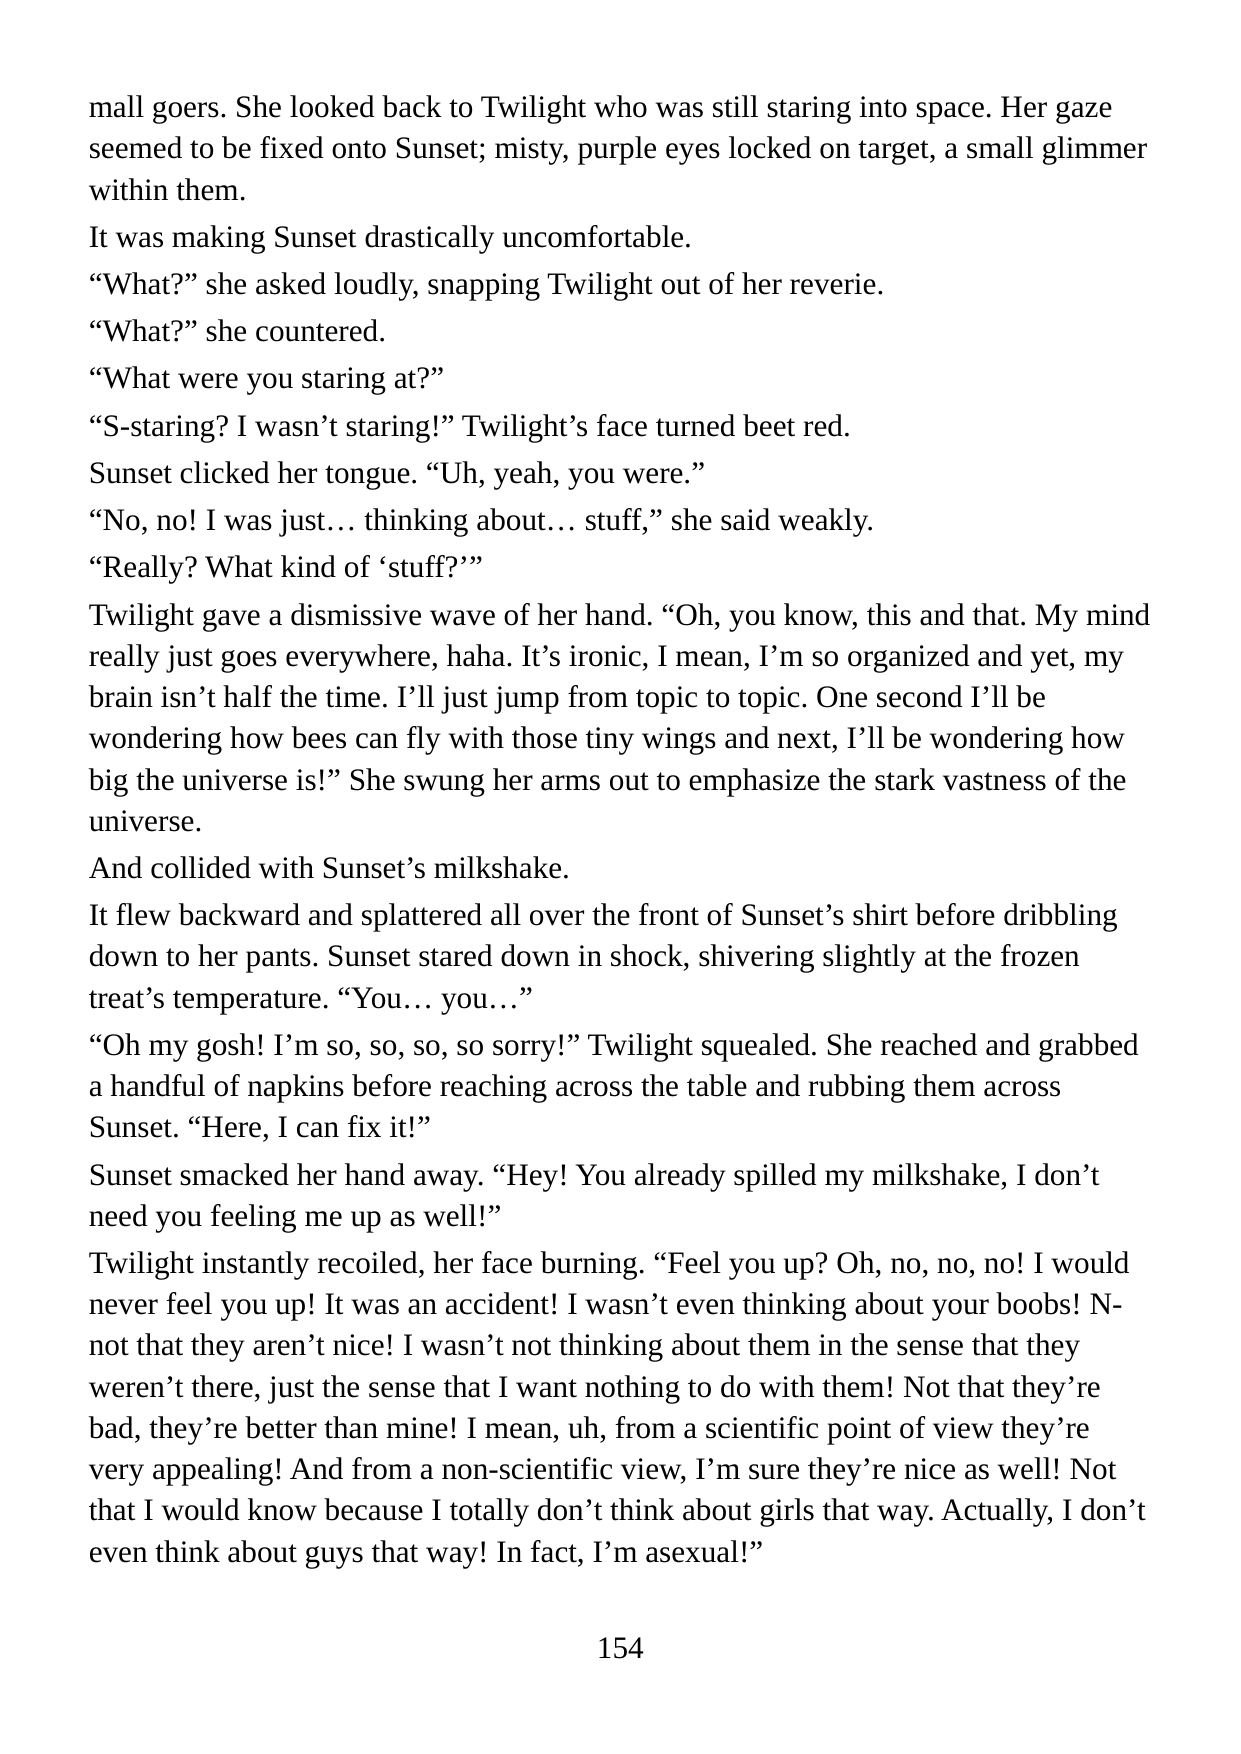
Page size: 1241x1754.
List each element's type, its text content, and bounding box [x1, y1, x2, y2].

text “Really? What kind of ‘stuff?’” [88, 548, 1152, 584]
text “What?” she asked loudly, snapping Twilight out of her reverie. [88, 265, 1152, 301]
text “No, no! I was just… thinking about… stuff,” she said weakly. [88, 501, 1152, 537]
text It was making Sunset drastically uncomfortable. [88, 218, 1152, 254]
text It flew backward and splattered all over the front of Sunset’s shirt before dribbling down to her pants. Sunset stared down in shock, shivering slightly at the frozen treat’s temperature. “You… you…” [88, 896, 1152, 1015]
text And collided with Sunset’s milkshake. [88, 849, 1152, 885]
text “Oh my gosh! I’m so, so, so, so sorry!” Twilight squealed. She reached and grabbed a handful of napkins before reaching across the table and rubbing them across Sunset. “Here, I can fix it!” [88, 1026, 1152, 1144]
text Sunset clicked her tongue. “Uh, yeah, you were.” [88, 454, 1152, 490]
text “What were you staring at?” [88, 360, 1152, 396]
text mall goers. She looked back to Twilight who was still staring into space. Her gaze seemed to be fixed onto Sunset; misty, purple eyes locked on target, a small glimmer within them. [88, 88, 1152, 207]
text “What?” she countered. [88, 313, 1152, 348]
text Sunset smacked her hand away. “Hey! You already spilled my milkshake, I don’t need you feeling me up as well!” [88, 1156, 1152, 1233]
text Twilight gave a dismissive wave of her hand. “Oh, you know, this and that. My mind really just goes everywhere, haha. It’s ironic, I mean, I’m so organized and yet, my brain isn’t half the time. I’ll just jump from topic to topic. One second I’ll be wondering how bees can fly with those tiny wings and next, I’ll be wondering how big the universe is!” She swung her arms out to emphasize the stark vastness of the universe. [88, 596, 1152, 838]
text “S-staring? I wasn’t staring!” Twilight’s face turned beet red. [88, 407, 1152, 443]
text Twilight instantly recoiled, her face burning. “Feel you up? Oh, no, no, no! I would never feel you up! It was an accident! I wasn’t even thinking about your boobs! N-not that they aren’t nice! I wasn’t not thinking about them in the sense that they weren’t there, just the sense that I want nothing to do with them! Not that they’re bad, they’re better than mine! I mean, uh, from a scientific point of view they’re very appealing! And from a non-scientific view, I’m sure they’re nice as well! Not that I would know because I totally don’t think about girls that way. Actually, I don’t even think about guys that way! In fact, I’m asexual!” [88, 1244, 1152, 1569]
